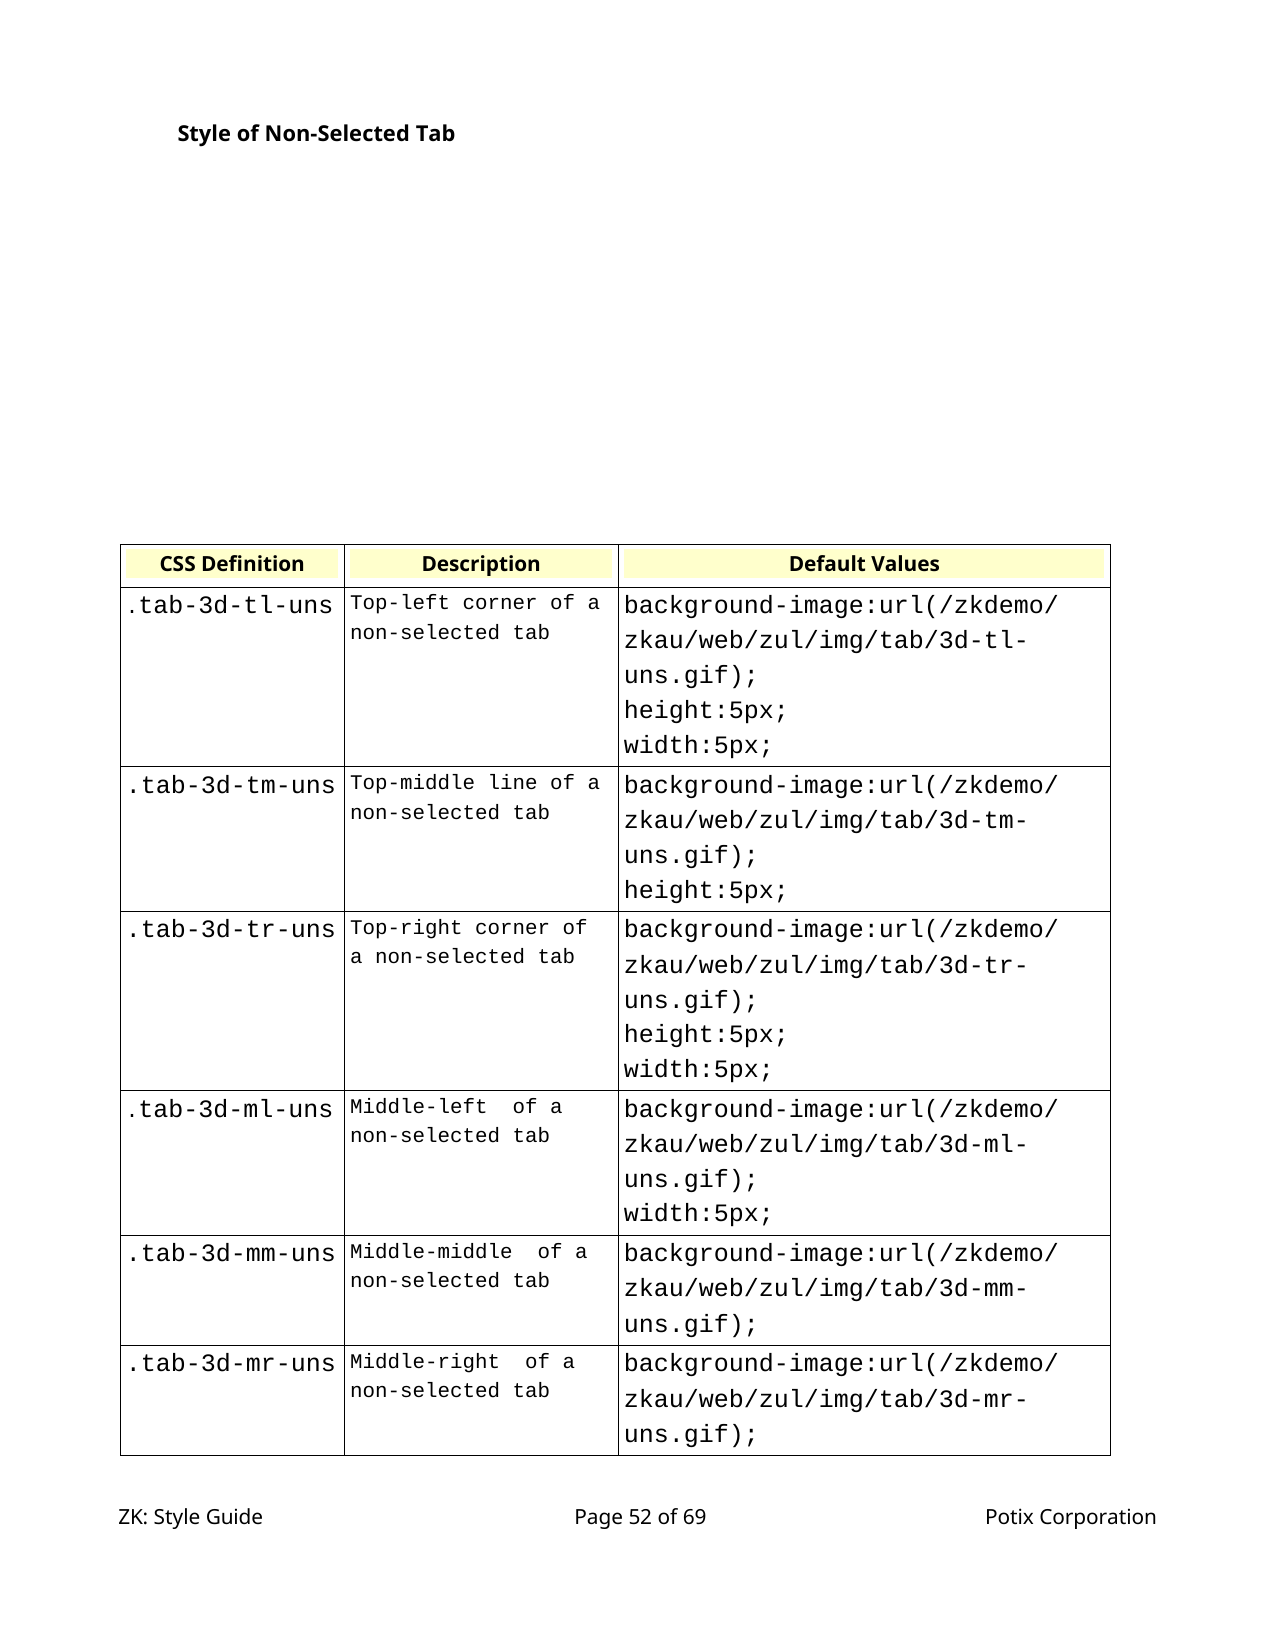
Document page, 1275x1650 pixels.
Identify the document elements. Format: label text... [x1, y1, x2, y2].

table_cell .tab-3d-tm-uns [121, 767, 344, 911]
table_cell background-image:url(/zkdemo/zkau/web/zul/img/tab/3d-tr-uns.gif); height:5px; width:5px; [619, 912, 1110, 1090]
table_cell Middle-right of a non-selected tab [345, 1346, 618, 1455]
table_header Description [345, 545, 618, 587]
table_cell Middle-left of a non-selected tab [345, 1091, 618, 1235]
table_header Default Values [619, 545, 1110, 587]
table_cell .tab-3d-tl-uns [121, 588, 344, 766]
table_cell .tab-3d-mm-uns [121, 1236, 344, 1345]
table_cell .tab-3d-mr-uns [121, 1346, 344, 1455]
table_cell Top-middle line of a non-selected tab [345, 767, 618, 911]
subtitle Style of Non-Selected Tab [177, 118, 1157, 148]
table_cell background-image:url(/zkdemo/zkau/web/zul/img/tab/3d-ml-uns.gif); width:5px; [619, 1091, 1110, 1235]
table_cell background-image:url(/zkdemo/zkau/web/zul/img/tab/3d-mr-uns.gif); [619, 1346, 1110, 1455]
table_cell Top-right corner of a non-selected tab [345, 912, 618, 1090]
table_header CSS Definition [121, 545, 344, 587]
table_cell .tab-3d-ml-uns [121, 1091, 344, 1235]
table_cell .tab-3d-tr-uns [121, 912, 344, 1090]
table_cell Middle-middle of a non-selected tab [345, 1236, 618, 1345]
table_cell background-image:url(/zkdemo/zkau/web/zul/img/tab/3d-mm-uns.gif); [619, 1236, 1110, 1345]
table_cell background-image:url(/zkdemo/zkau/web/zul/img/tab/3d-tl-uns.gif); height:5px; width:5px; [619, 588, 1110, 766]
table_cell Top-left corner of a non-selected tab [345, 588, 618, 766]
table_cell background-image:url(/zkdemo/zkau/web/zul/img/tab/3d-tm-uns.gif); height:5px; [619, 767, 1110, 911]
